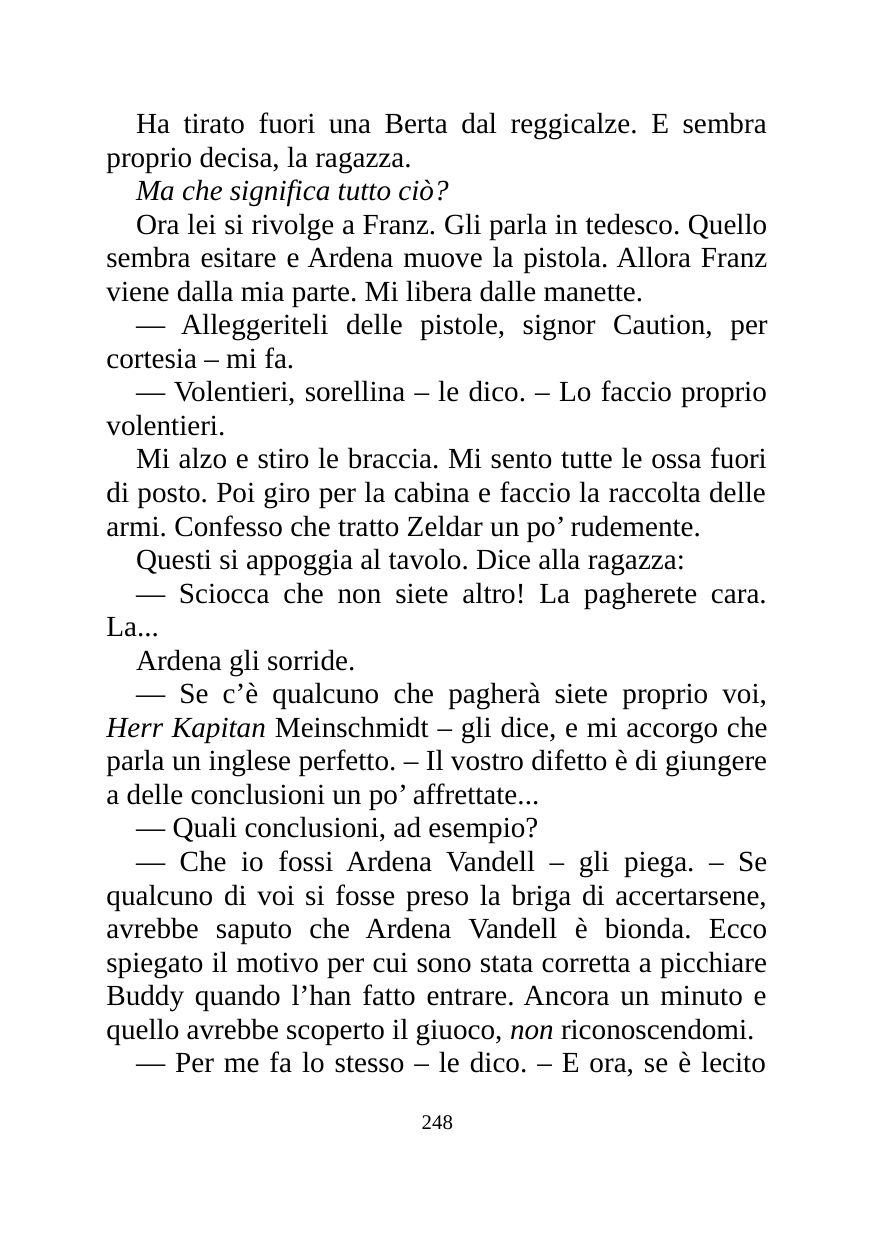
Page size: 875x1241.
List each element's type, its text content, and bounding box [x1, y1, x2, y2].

text — Alleggeriteli delle pistole, signor Caution, per cortesia – mi fa. [106, 307, 768, 374]
text — Volentieri, sorellina – le dico. – Lo faccio proprio volentieri. [106, 374, 768, 442]
text Ha tirato fuori una Berta dal reggicalze. E sembra proprio decisa, la ragazza. [106, 106, 768, 173]
text — Che io fossi Ardena Vandell – gli piega. – Se qualcuno di voi si fosse preso la briga di accertarsene, avrebbe saputo che Ardena Vandell è bionda. Ecco spiegato il motivo per cui sono stata corretta a picchiare Buddy quando l’han fatto entrare. Ancora un minuto e quello avrebbe scoperto il giuoco, non riconoscendomi. [106, 844, 768, 1045]
text Ardena gli sorride. [106, 643, 768, 676]
text Questi si appoggia al tavolo. Dice alla ragazza: [106, 542, 768, 576]
text Ma che significa tutto ciò? [106, 173, 768, 207]
text — Per me fa lo stesso – le dico. – E ora, se è lecito [106, 1045, 768, 1079]
text Ora lei si rivolge a Franz. Gli parla in tedesco. Quello sembra esitare e Ardena muove la pistola. Allora Franz viene dalla mia parte. Mi libera dalle manette. [106, 207, 768, 307]
text — Sciocca che non siete altro! La pagherete cara. La... [106, 576, 768, 643]
text Mi alzo e stiro le braccia. Mi sento tutte le ossa fuori di posto. Poi giro per la cabina e faccio la raccolta delle armi. Confesso che tratto Zeldar un po’ rudemente. [106, 442, 768, 542]
text — Se c’è qualcuno che pagherà siete proprio voi, Herr Kapitan Meinschmidt – gli dice, e mi accorgo che parla un inglese perfetto. – Il vostro difetto è di giungere a delle conclusioni un po’ affrettate... [106, 676, 768, 811]
text — Quali conclusioni, ad esempio? [106, 811, 768, 844]
